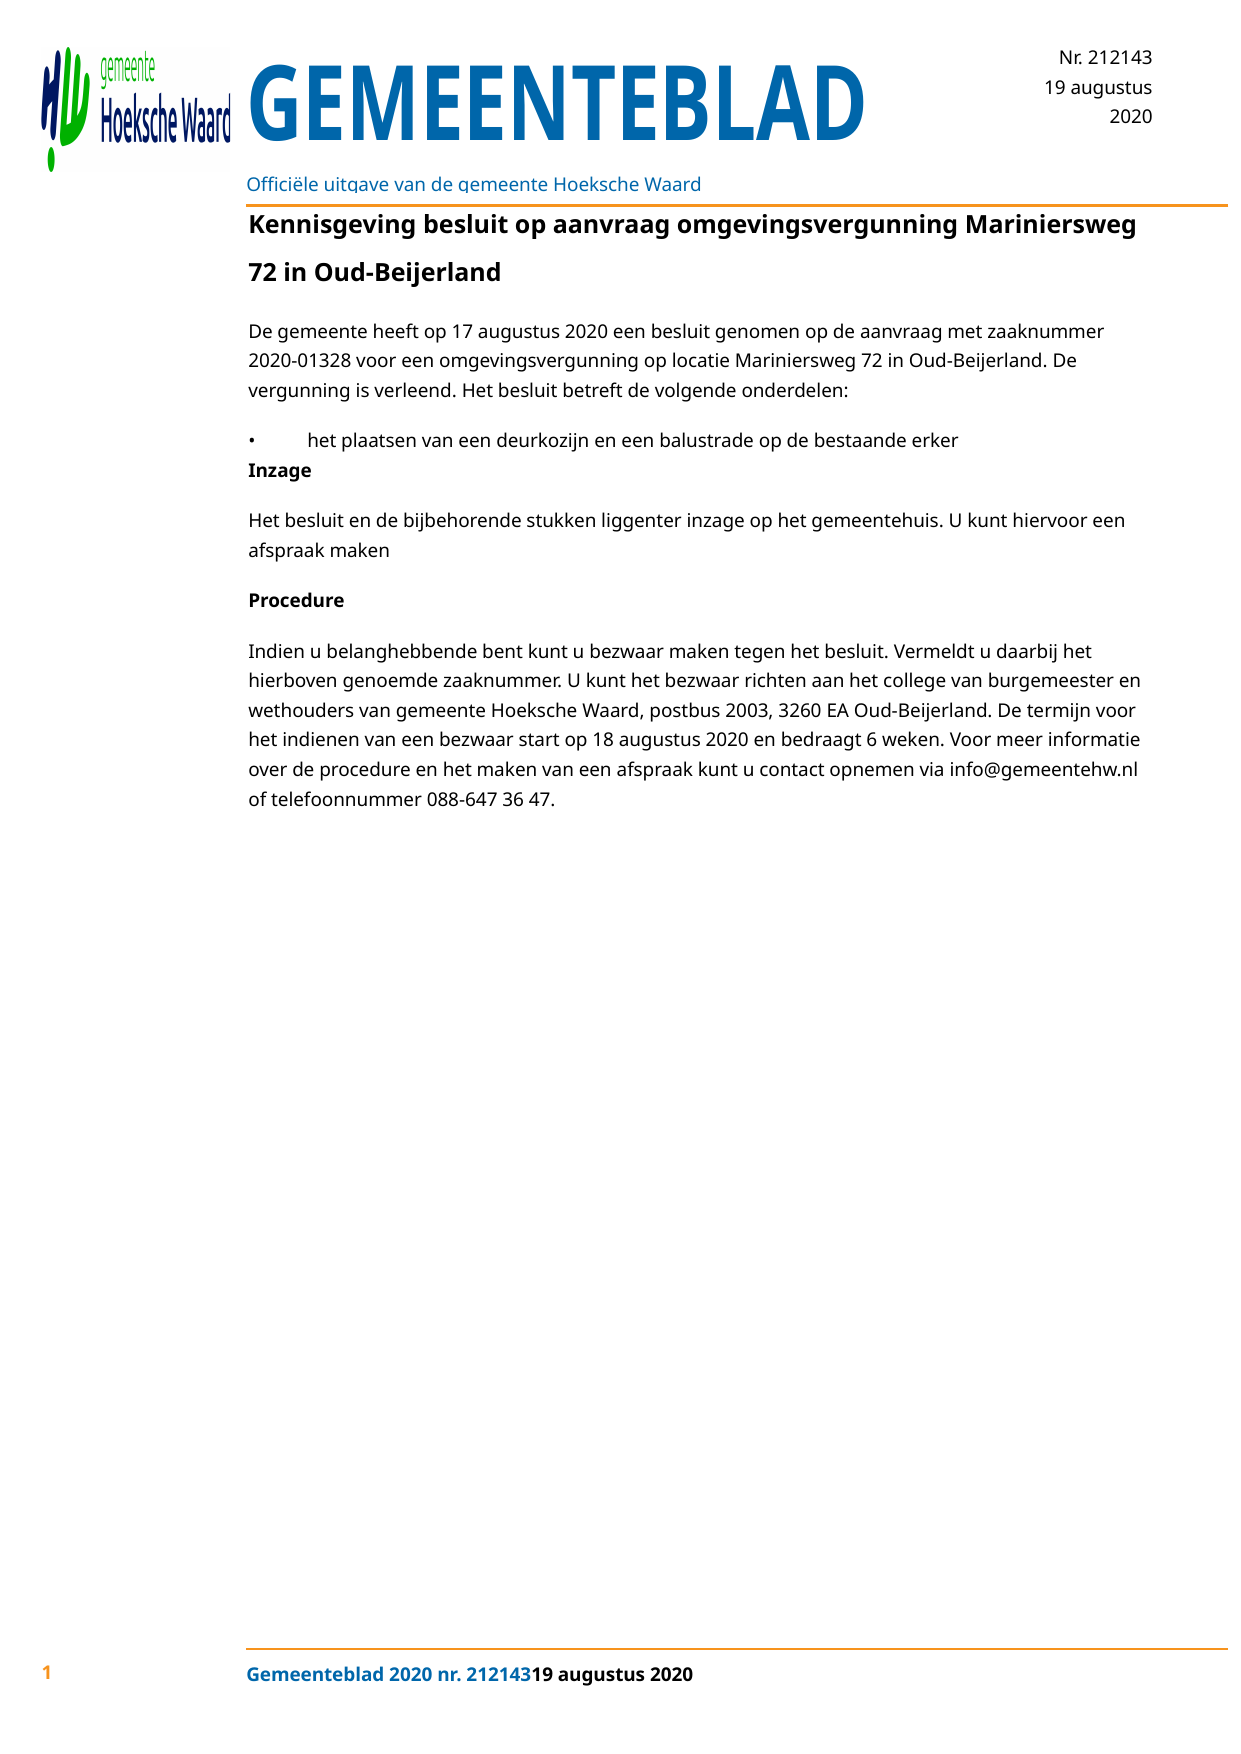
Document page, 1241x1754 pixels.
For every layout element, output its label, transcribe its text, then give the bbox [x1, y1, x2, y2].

text Kennisgeving besluit op aanvraag omgevingsvergunning Mariniersweg 72 in Oud-Beijerland [248, 207, 1152, 288]
text Inzage [248, 457, 1152, 483]
list het plaatsen van een deurkozijn en een balustrade op de bestaande erker [248, 427, 1152, 453]
picture [41, 47, 231, 172]
text Procedure [248, 587, 1152, 613]
text Indien u belanghebbende bent kunt u bezwaar maken tegen het besluit. Vermeldt u daarbij het hierboven genoemde zaaknummer. U kunt het bezwaar richten aan het college van burgemeester en wethouders van gemeente Hoeksche Waard, postbus 2003, 3260 EA Oud-Beijerland. De termijn voor het indienen van een bezwaar start op 18 augustus 2020 en bedraagt 6 weken. Voor meer informatie over de procedure en het maken van een afspraak kunt u contact opnemen via info@gemeentehw.nl of telefoonnummer 088-647 36 47. [248, 638, 1152, 812]
text Het besluit en de bijbehorende stukken liggenter inzage op het gemeentehuis. U kunt hiervoor een afspraak maken [248, 507, 1152, 563]
text De gemeente heeft op 17 augustus 2020 een besluit genomen op de aanvraag met zaaknummer 2020-01328 voor een omgevingsvergunning op locatie Mariniersweg 72 in Oud-Beijerland. De vergunning is verleend. Het besluit betreft de volgende onderdelen: [248, 318, 1152, 403]
